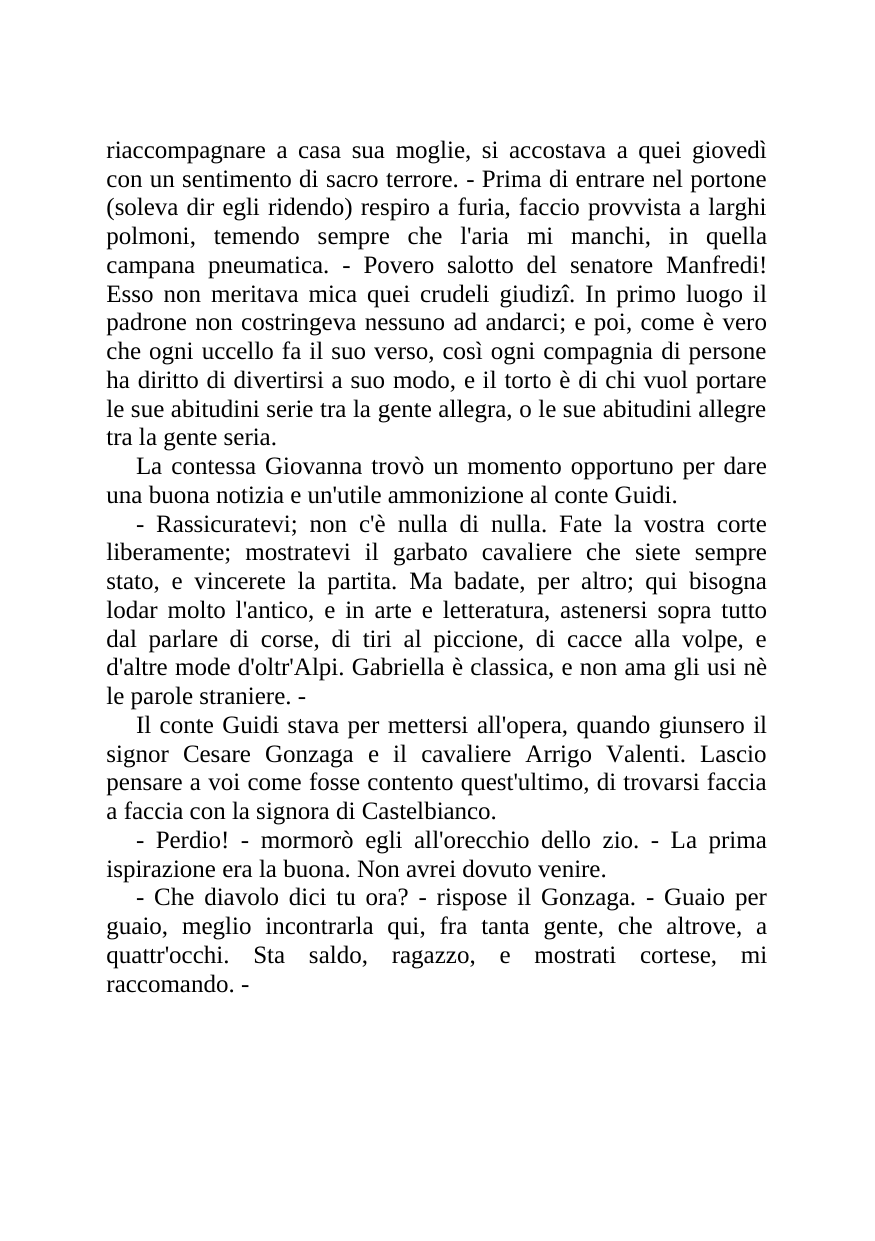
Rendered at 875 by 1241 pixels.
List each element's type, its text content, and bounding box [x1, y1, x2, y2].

text - Rassicuratevi; non c'è nulla di nulla. Fate la vostra corte liberamente; mostratevi il garbato cavaliere che siete sempre stato, e vincerete la partita. Ma badate, per altro; qui bisogna lodar molto l'antico, e in arte e letteratura, astenersi sopra tutto dal parlare di corse, di tiri al piccione, di cacce alla volpe, e d'altre mode d'oltr'Alpi. Gabriella è classica, e non ama gli usi nè le parole straniere. - [106, 509, 768, 710]
text La contessa Giovanna trovò un momento opportuno per dare una buona notizia e un'utile ammonizione al conte Guidi. [106, 451, 768, 509]
text riaccompagnare a casa sua moglie, si accostava a quei giovedì con un sentimento di sacro terrore. - Prima di entrare nel portone (soleva dir egli ridendo) respiro a furia, faccio provvista a larghi polmoni, temendo sempre che l'aria mi manchi, in quella campana pneumatica. - Povero salotto del senatore Manfredi! Esso non meritava mica quei crudeli giudizî. In primo luogo il padrone non costringeva nessuno ad andarci; e poi, come è vero che ogni uccello fa il suo verso, così ogni compagnia di persone ha diritto di divertirsi a suo modo, e il torto è di chi vuol portare le sue abitudini serie tra la gente allegra, o le sue abitudini allegre tra la gente seria. [106, 135, 768, 451]
text Il conte Guidi stava per mettersi all'opera, quando giunsero il signor Cesare Gonzaga e il cavaliere Arrigo Valenti. Lascio pensare a voi come fosse contento quest'ultimo, di trovarsi faccia a faccia con la signora di Castelbianco. [106, 710, 768, 825]
text - Che diavolo dici tu ora? - rispose il Gonzaga. - Guaio per guaio, meglio incontrarla qui, fra tanta gente, che altrove, a quattr'occhi. Sta saldo, ragazzo, e mostrati cortese, mi raccomando. - [106, 882, 768, 997]
text - Perdio! - mormorò egli all'orecchio dello zio. - La prima ispirazione era la buona. Non avrei dovuto venire. [106, 825, 768, 882]
